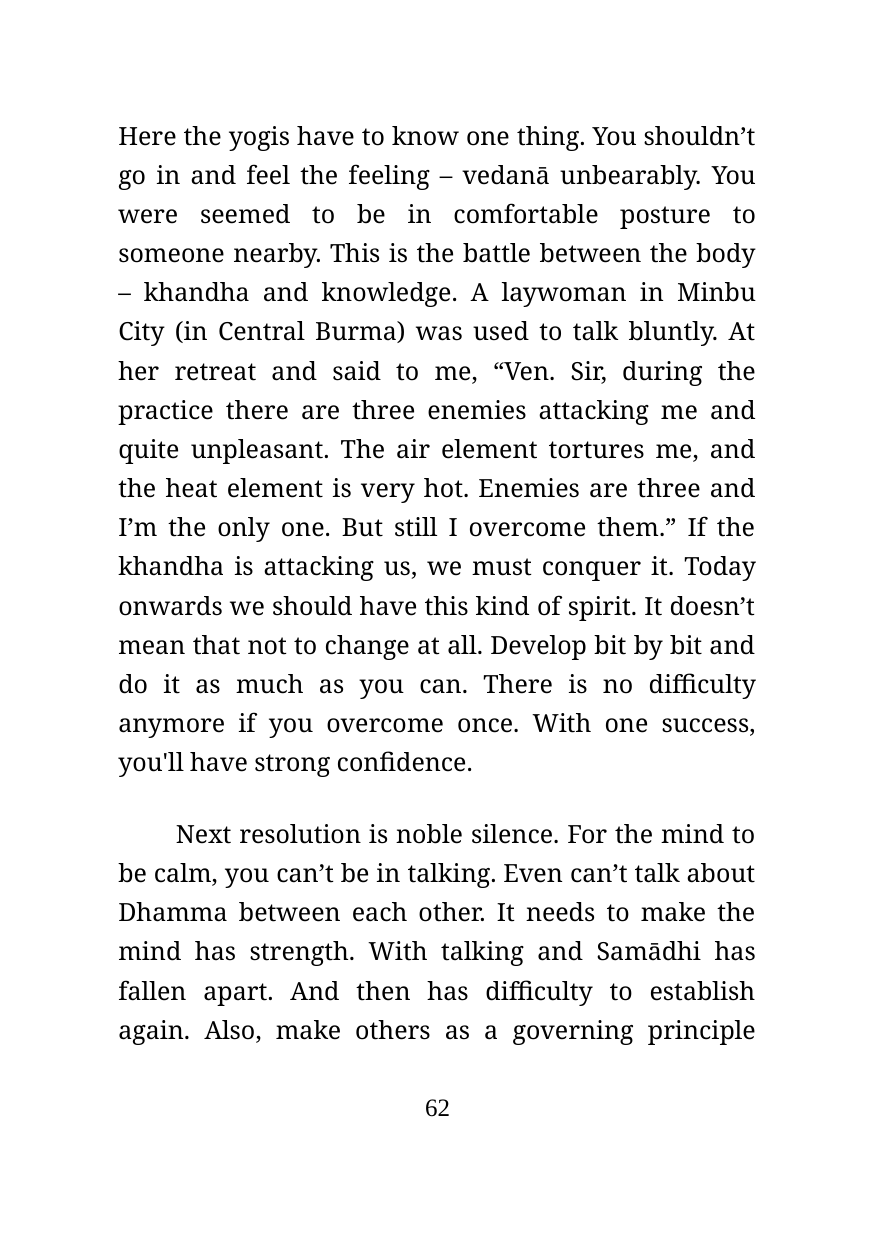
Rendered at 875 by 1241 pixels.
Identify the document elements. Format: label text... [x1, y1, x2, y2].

text Here the yogis have to know one thing. You shouldn’t go in and feel the feeling – vedanā unbearably. You were seemed to be in comfortable posture to someone nearby. This is the battle between the body – khandha and knowledge. A laywoman in Minbu City (in Central Burma) was used to talk bluntly. At her retreat and said to me, “Ven. Sir, during the practice there are three enemies attacking me and quite unpleasant. The air element tortures me, and the heat element is very hot. Enemies are three and I’m the only one. But still I overcome them.” If the khandha is attacking us, we must conquer it. Today onwards we should have this kind of spirit. It doesn’t mean that not to change at all. Develop bit by bit and do it as much as you can. There is no difficulty anymore if you overcome once. With one success, you'll have strong confidence. [118, 118, 756, 779]
text Next resolution is noble silence. For the mind to be calm, you can’t be in talking. Even can’t talk about Dhamma between each other. It needs to make the mind has strength. With talking and Samādhi has fallen apart. And then has difficulty to establish again. Also, make others as a governing principle [118, 816, 756, 1046]
